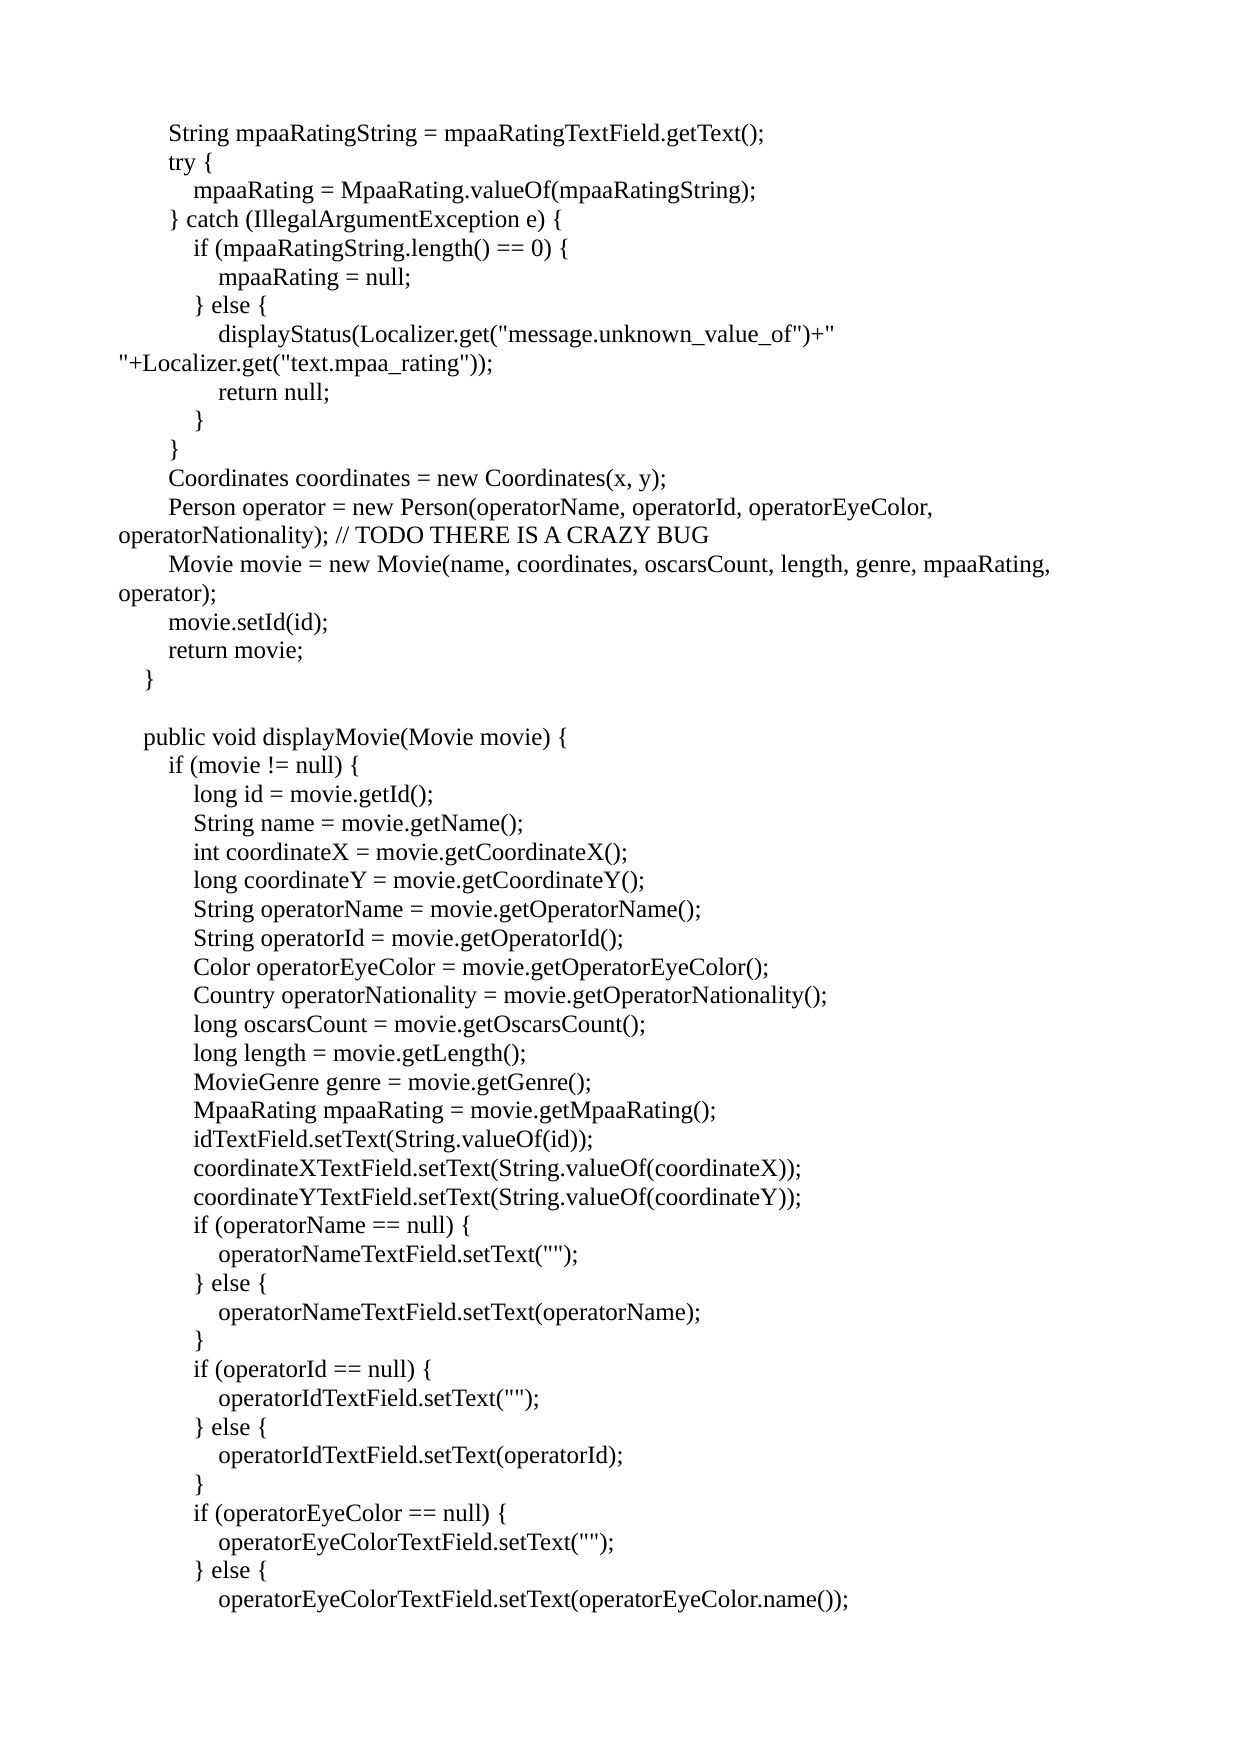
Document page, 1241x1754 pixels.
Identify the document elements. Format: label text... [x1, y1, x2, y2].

text } else { [118, 1268, 1122, 1297]
text } else { [118, 1556, 1122, 1584]
text } else { [118, 291, 1122, 319]
text } else { [118, 1412, 1122, 1441]
text if (operatorName == null) { [118, 1211, 1122, 1239]
text } [118, 406, 1122, 434]
text operatorEyeColorTextField.setText(""); [118, 1527, 1122, 1556]
text long length = movie.getLength(); [118, 1038, 1122, 1067]
text mpaaRating = null; [118, 262, 1122, 291]
text try { [118, 147, 1122, 176]
text idTextField.setText(String.valueOf(id)); [118, 1124, 1122, 1153]
text coordinateXTextField.setText(String.valueOf(coordinateX)); [118, 1153, 1122, 1182]
text int coordinateX = movie.getCoordinateX(); [118, 837, 1122, 866]
text displayStatus(Localizer.get("message.unknown_value_of")+" "+Localizer.get("text.mpaa_rating")); [118, 319, 1122, 377]
text long coordinateY = movie.getCoordinateY(); [118, 866, 1122, 894]
text return movie; [118, 636, 1122, 664]
text if (operatorId == null) { [118, 1354, 1122, 1383]
text public void displayMovie(Movie movie) { [118, 722, 1122, 751]
text operatorIdTextField.setText(""); [118, 1383, 1122, 1412]
text if (movie != null) { [118, 751, 1122, 779]
text String mpaaRatingString = mpaaRatingTextField.getText(); [118, 118, 1122, 147]
text return null; [118, 377, 1122, 406]
text long id = movie.getId(); [118, 779, 1122, 808]
text String operatorId = movie.getOperatorId(); [118, 923, 1122, 952]
text } [118, 664, 1122, 693]
text Coordinates coordinates = new Coordinates(x, y); [118, 463, 1122, 492]
text long oscarsCount = movie.getOscarsCount(); [118, 1009, 1122, 1038]
text String name = movie.getName(); [118, 808, 1122, 837]
text movie.setId(id); [118, 607, 1122, 636]
text MpaaRating mpaaRating = movie.getMpaaRating(); [118, 1096, 1122, 1124]
text MovieGenre genre = movie.getGenre(); [118, 1067, 1122, 1096]
text mpaaRating = MpaaRating.valueOf(mpaaRatingString); [118, 176, 1122, 204]
text } [118, 1469, 1122, 1498]
text } catch (IllegalArgumentException e) { [118, 204, 1122, 233]
text if (operatorEyeColor == null) { [118, 1498, 1122, 1527]
text operatorEyeColorTextField.setText(operatorEyeColor.name()); [118, 1584, 1122, 1613]
text Person operator = new Person(operatorName, operatorId, operatorEyeColor, operatorNationality); // TODO THERE IS A CRAZY BUG [118, 492, 1122, 549]
text if (mpaaRatingString.length() == 0) { [118, 233, 1122, 262]
text operatorNameTextField.setText(operatorName); [118, 1297, 1122, 1326]
text } [118, 434, 1122, 463]
text String operatorName = movie.getOperatorName(); [118, 894, 1122, 923]
text operatorIdTextField.setText(operatorId); [118, 1441, 1122, 1469]
text coordinateYTextField.setText(String.valueOf(coordinateY)); [118, 1182, 1122, 1211]
text } [118, 1326, 1122, 1354]
text Country operatorNationality = movie.getOperatorNationality(); [118, 981, 1122, 1009]
text Movie movie = new Movie(name, coordinates, oscarsCount, length, genre, mpaaRating, operator); [118, 549, 1122, 607]
text operatorNameTextField.setText(""); [118, 1239, 1122, 1268]
text Color operatorEyeColor = movie.getOperatorEyeColor(); [118, 952, 1122, 981]
